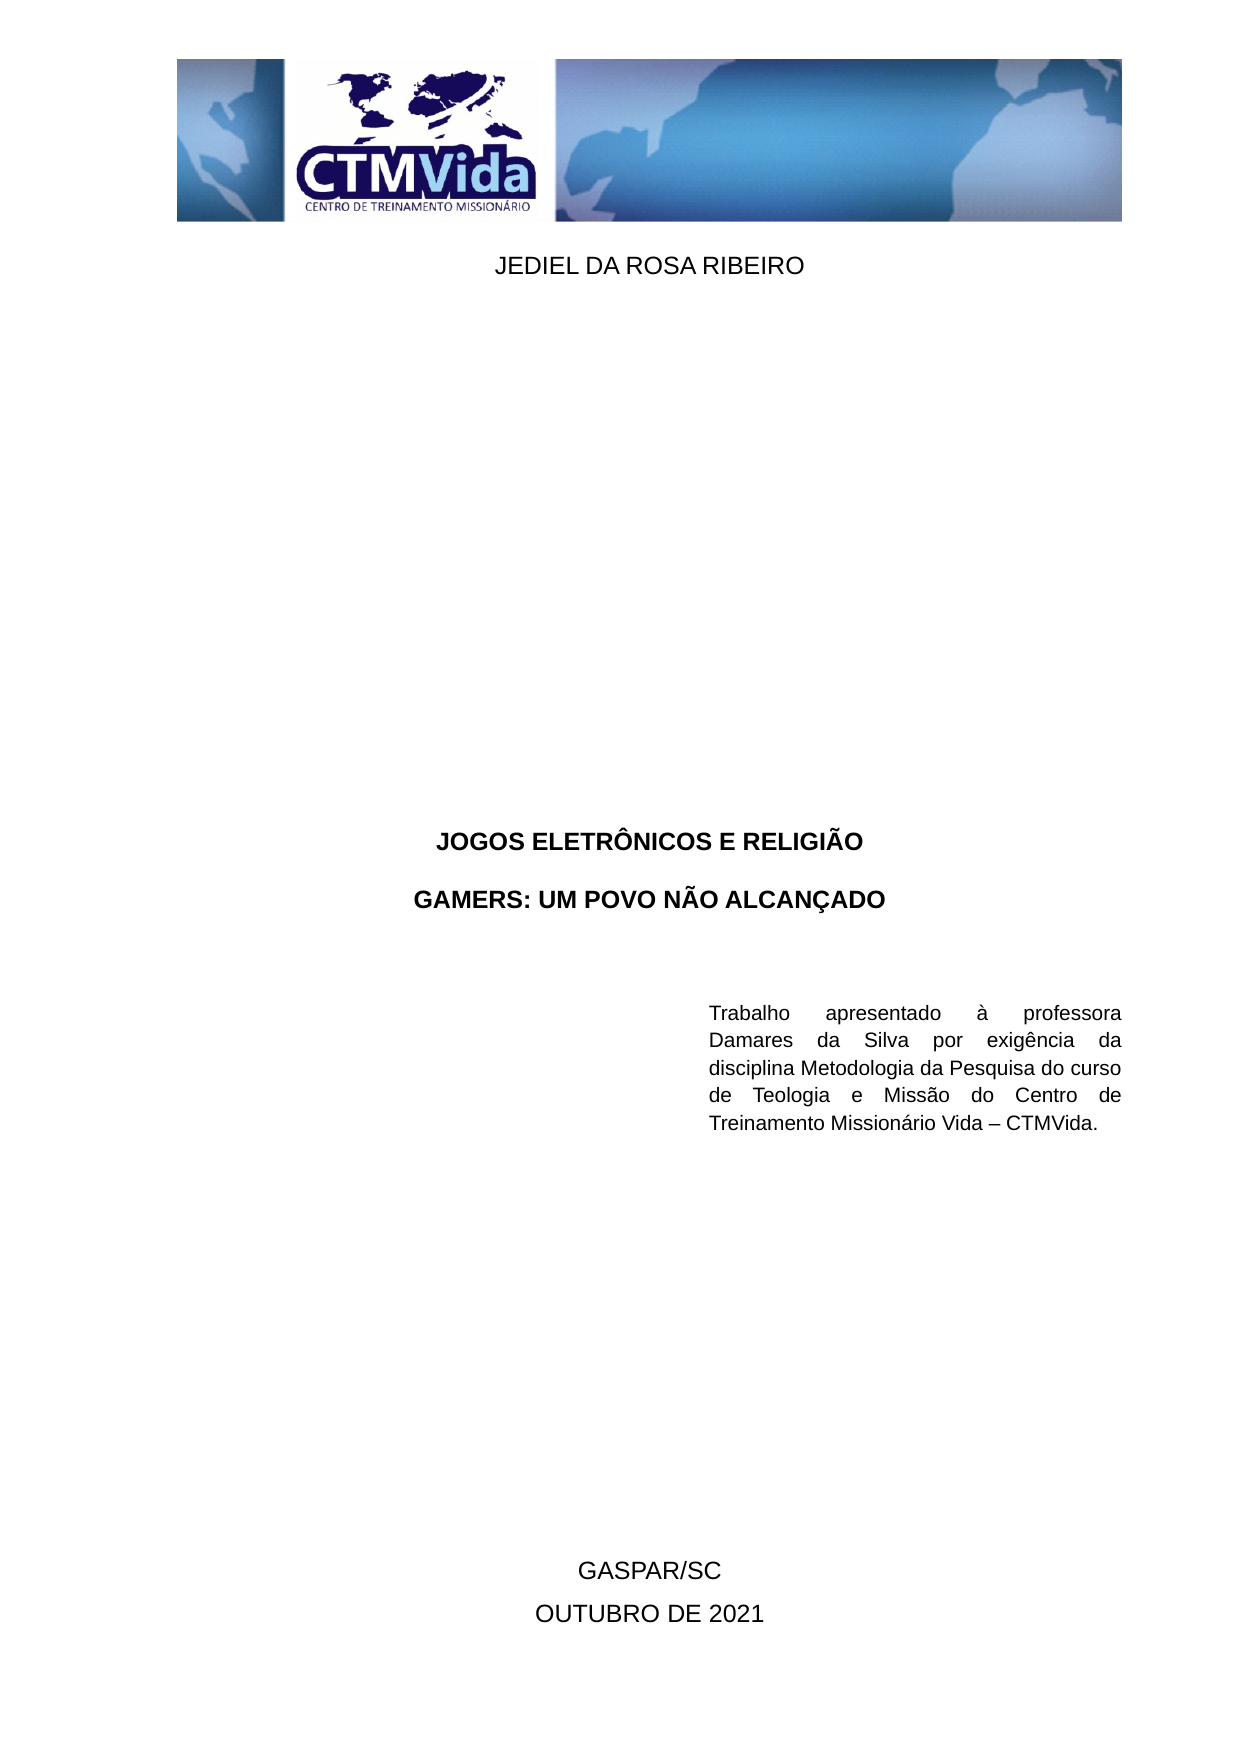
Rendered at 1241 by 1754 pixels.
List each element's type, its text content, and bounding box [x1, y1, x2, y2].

picture [177, 59, 1122, 222]
text JOGOS ELETRÔNICOS E RELIGIÃO [177, 827, 1122, 856]
text Trabalho apresentado à professora Damares da Silva por exigência da disciplina Metodologia da Pesquisa do curso de Teologia e Missão do Centro de Treinamento Missionário Vida – CTMVida. [709, 1000, 1122, 1134]
text JEDIEL DA ROSA RIBEIRO [177, 251, 1122, 280]
text GASPAR/SC OUTUBRO DE 2021 [177, 1556, 1122, 1628]
text GAMERS: UM POVO NÃO ALCANÇADO [177, 885, 1122, 914]
